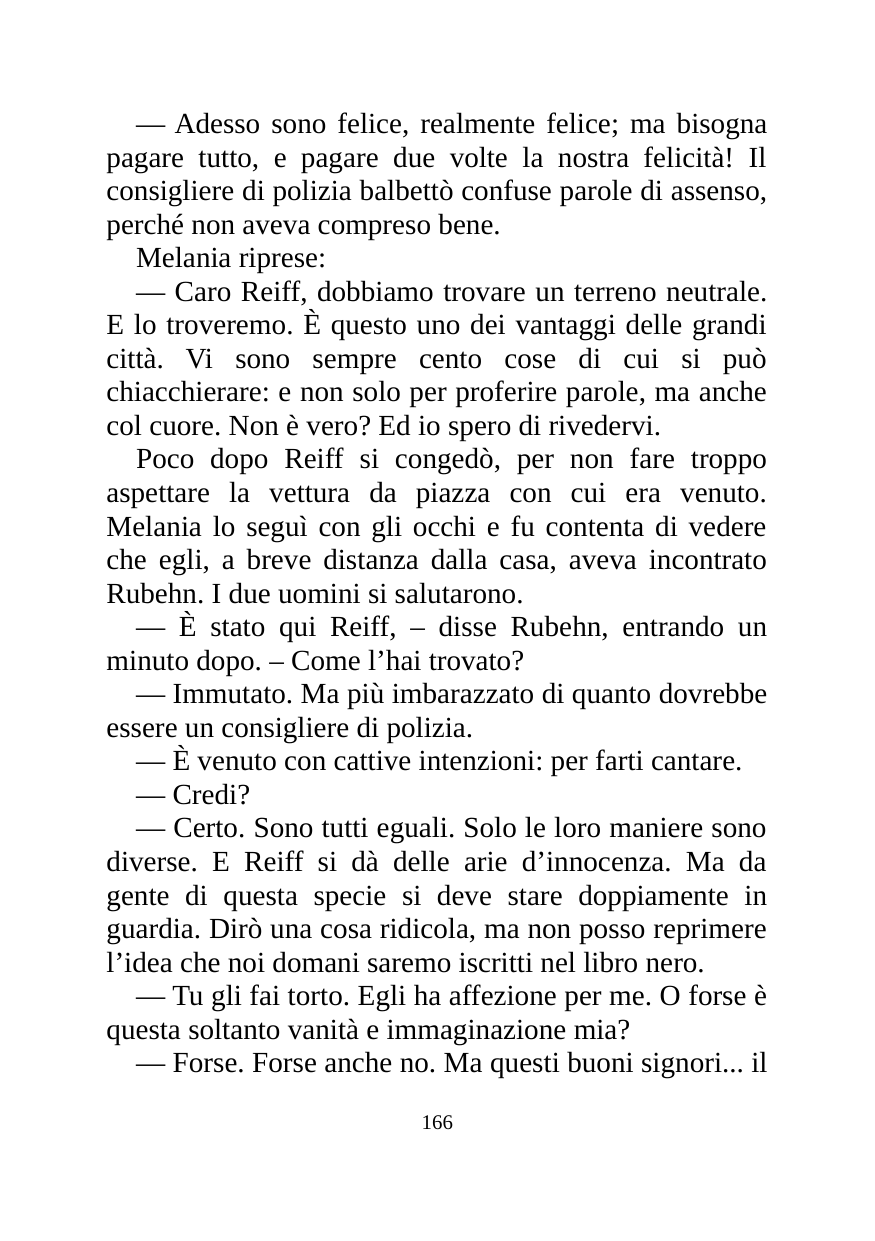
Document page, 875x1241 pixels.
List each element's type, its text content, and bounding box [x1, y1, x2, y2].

text — Forse. Forse anche no. Ma questi buoni signori... il [106, 1045, 768, 1079]
text — È venuto con cattive intenzioni: per farti cantare. [106, 743, 768, 777]
text — Tu gli fai torto. Egli ha affezione per me. O forse è questa soltanto vanità e immaginazione mia? [106, 978, 768, 1045]
text — Caro Reiff, dobbiamo trovare un terreno neutrale. E lo troveremo. È questo uno dei vantaggi delle grandi città. Vi sono sempre cento cose di cui si può chiacchierare: e non solo per proferire parole, ma anche col cuore. Non è vero? Ed io spero di rivedervi. [106, 274, 768, 442]
text — Immutato. Ma più imbarazzato di quanto dovrebbe essere un consigliere di polizia. [106, 676, 768, 743]
text — Certo. Sono tutti eguali. Solo le loro maniere sono diverse. E Reiff si dà delle arie d’innocenza. Ma da gente di questa specie si deve stare doppiamente in guardia. Dirò una cosa ridicola, ma non posso reprimere l’idea che noi domani saremo iscritti nel libro nero. [106, 811, 768, 978]
text Poco dopo Reiff si congedò, per non fare troppo aspettare la vettura da piazza con cui era venuto. Melania lo seguì con gli occhi e fu contenta di vedere che egli, a breve distanza dalla casa, aveva incontrato Rubehn. I due uomini si salutarono. [106, 442, 768, 609]
text — È stato qui Reiff, – disse Rubehn, entrando un minuto dopo. – Come l’hai trovato? [106, 609, 768, 676]
text — Credi? [106, 777, 768, 811]
text Melania riprese: [106, 240, 768, 274]
text — Adesso sono felice, realmente felice; ma bisogna pagare tutto, e pagare due volte la nostra felicità! Il consigliere di polizia balbettò confuse parole di assenso, perché non aveva compreso bene. [106, 106, 768, 240]
